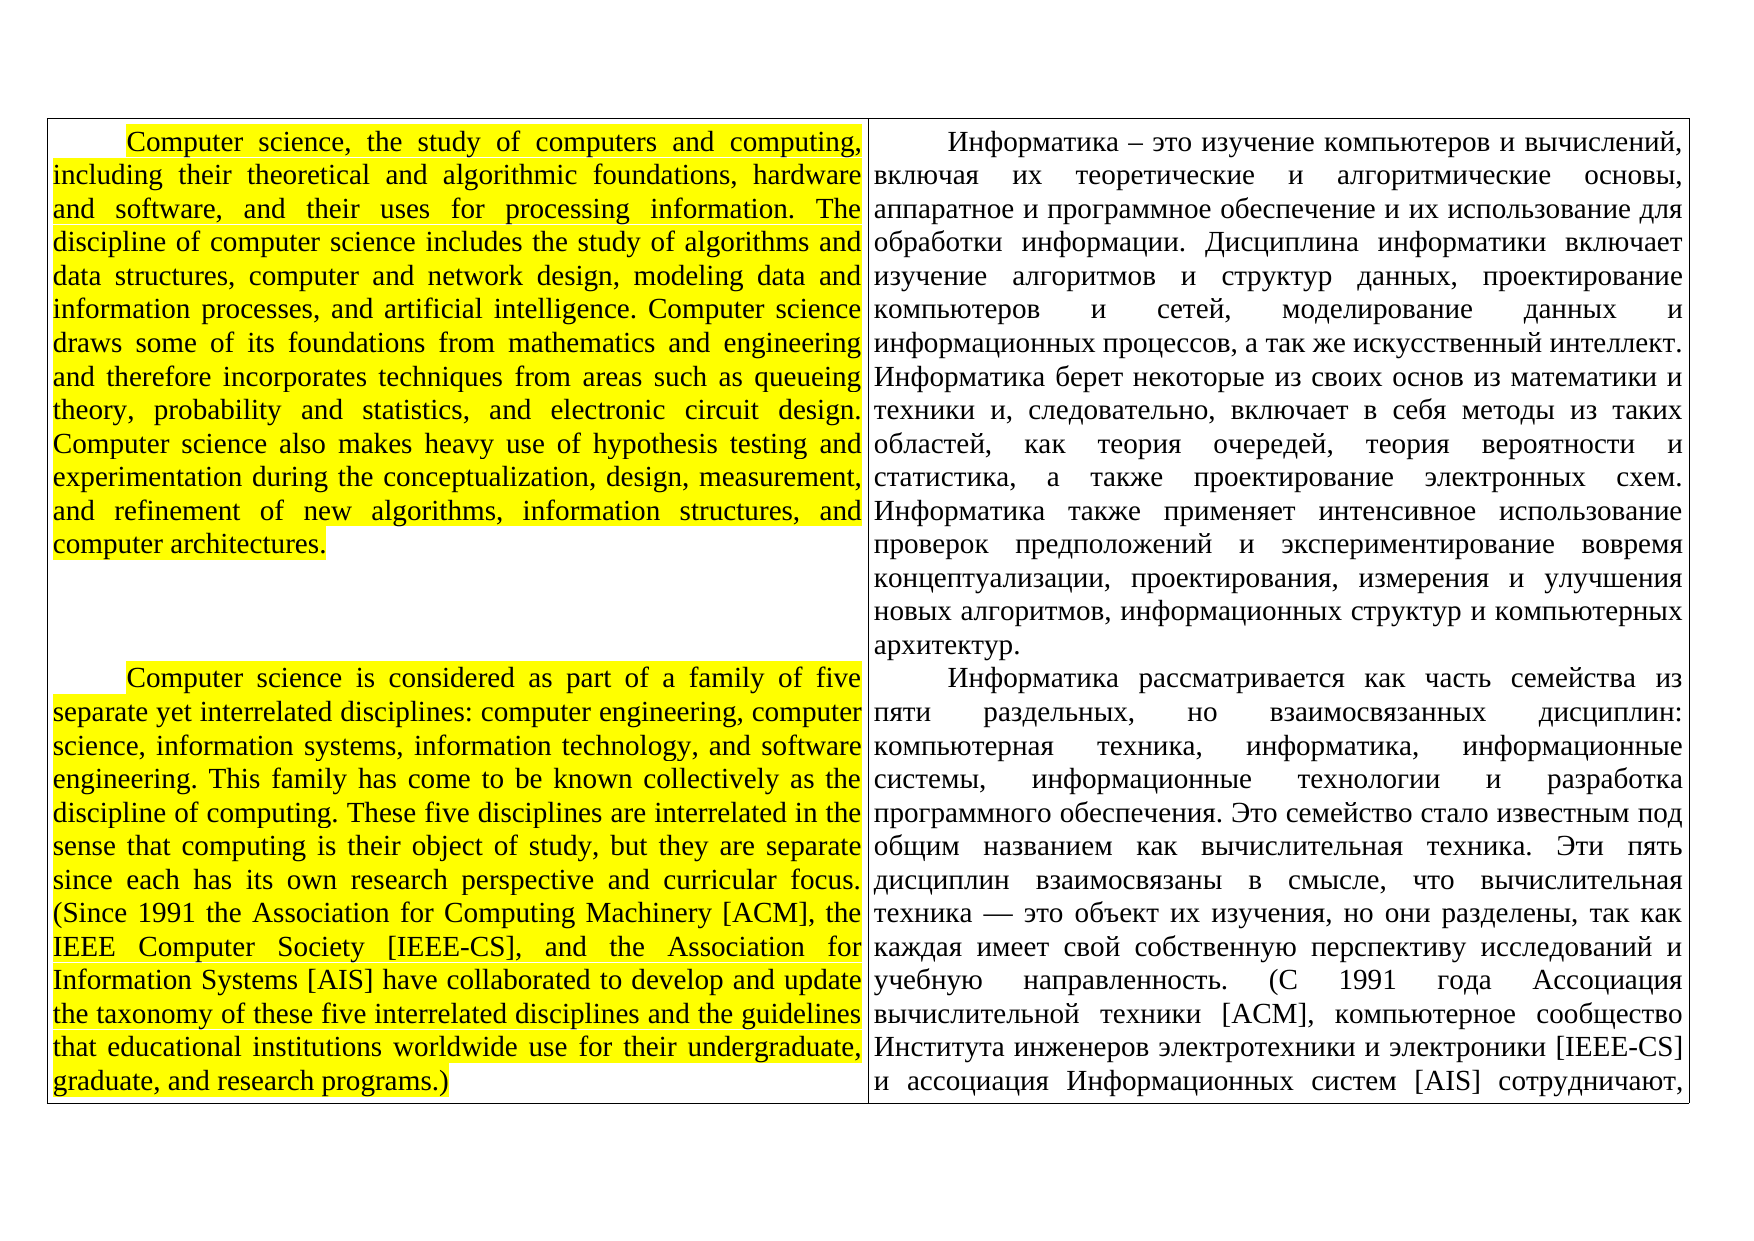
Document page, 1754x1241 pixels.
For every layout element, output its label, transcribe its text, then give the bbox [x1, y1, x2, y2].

table_header Computer science, the study of computers and computing, including their theoretical and algorithmic foundations, hardware and software, and their uses for processing information. The discipline of computer science includes the study of algorithms and data structures, computer and network design, modeling data and information processes, and artificial intelligence. Computer science draws some of its foundations from mathematics and engineering and therefore incorporates techniques from areas such as queueing theory, probability and statistics, and electronic circuit design. Computer science also makes heavy use of hypothesis testing and experimentation during the conceptualization, design, measurement, and refinement of new algorithms, information structures, and computer architectures. Computer science is considered as part of a family of five separate yet interrelated disciplines: computer engineering, computer science, information systems, information technology, and software engineering. This family has come to be known collectively as the discipline of computing. These five disciplines are interrelated in the sense that computing is their object of study, but they are separate since each has its own research perspective and curricular focus. (Since 1991 the Association for Computing Machinery [ACM], the IEEE Computer Society [IEEE-CS], and the Association for Information Systems [AIS] have collaborated to develop and update the taxonomy of these five interrelated disciplines and the guidelines that educational institutions worldwide use for their undergraduate, graduate, and research programs.) [48, 119, 868, 1102]
table_header Информатика – это изучение компьютеров и вычислений, включая их теоретические и алгоритмические основы, аппаратное и программное обеспечение и их использование для обработки информации. Дисциплина информатики включает изучение алгоритмов и структур данных, проектирование компьютеров и сетей, моделирование данных и информационных процессов, а так же искусственный интеллект. Информатика берет некоторые из своих основ из математики и техники и, следовательно, включает в себя методы из таких областей, как теория очередей, теория вероятности и статистика, а также проектирование электронных схем. Информатика также применяет интенсивное использование проверок предположений и экспериментирование вовремя концептуализации, проектирования, измерения и улучшения новых алгоритмов, информационных структур и компьютерных архитектур. Информатика рассматривается как часть семейства из пяти раздельных, но взаимосвязанных дисциплин: компьютерная техника, информатика, информационные системы, информационные технологии и разработка программного обеспечения. Это семейство стало известным под общим названием как вычислительная техника. Эти пять дисциплин взаимосвязаны в смысле, что вычислительная техника — это объект их изучения, но они разделены, так как каждая имеет свой собственную перспективу исследований и учебную направленность. (С 1991 года Ассоциация вычислительной техники [ACM], компьютерное сообщество Института инженеров электротехники и электроники [IEEE-CS] и ассоциация Информационных систем [AIS] сотрудничают, [869, 119, 1689, 1102]
